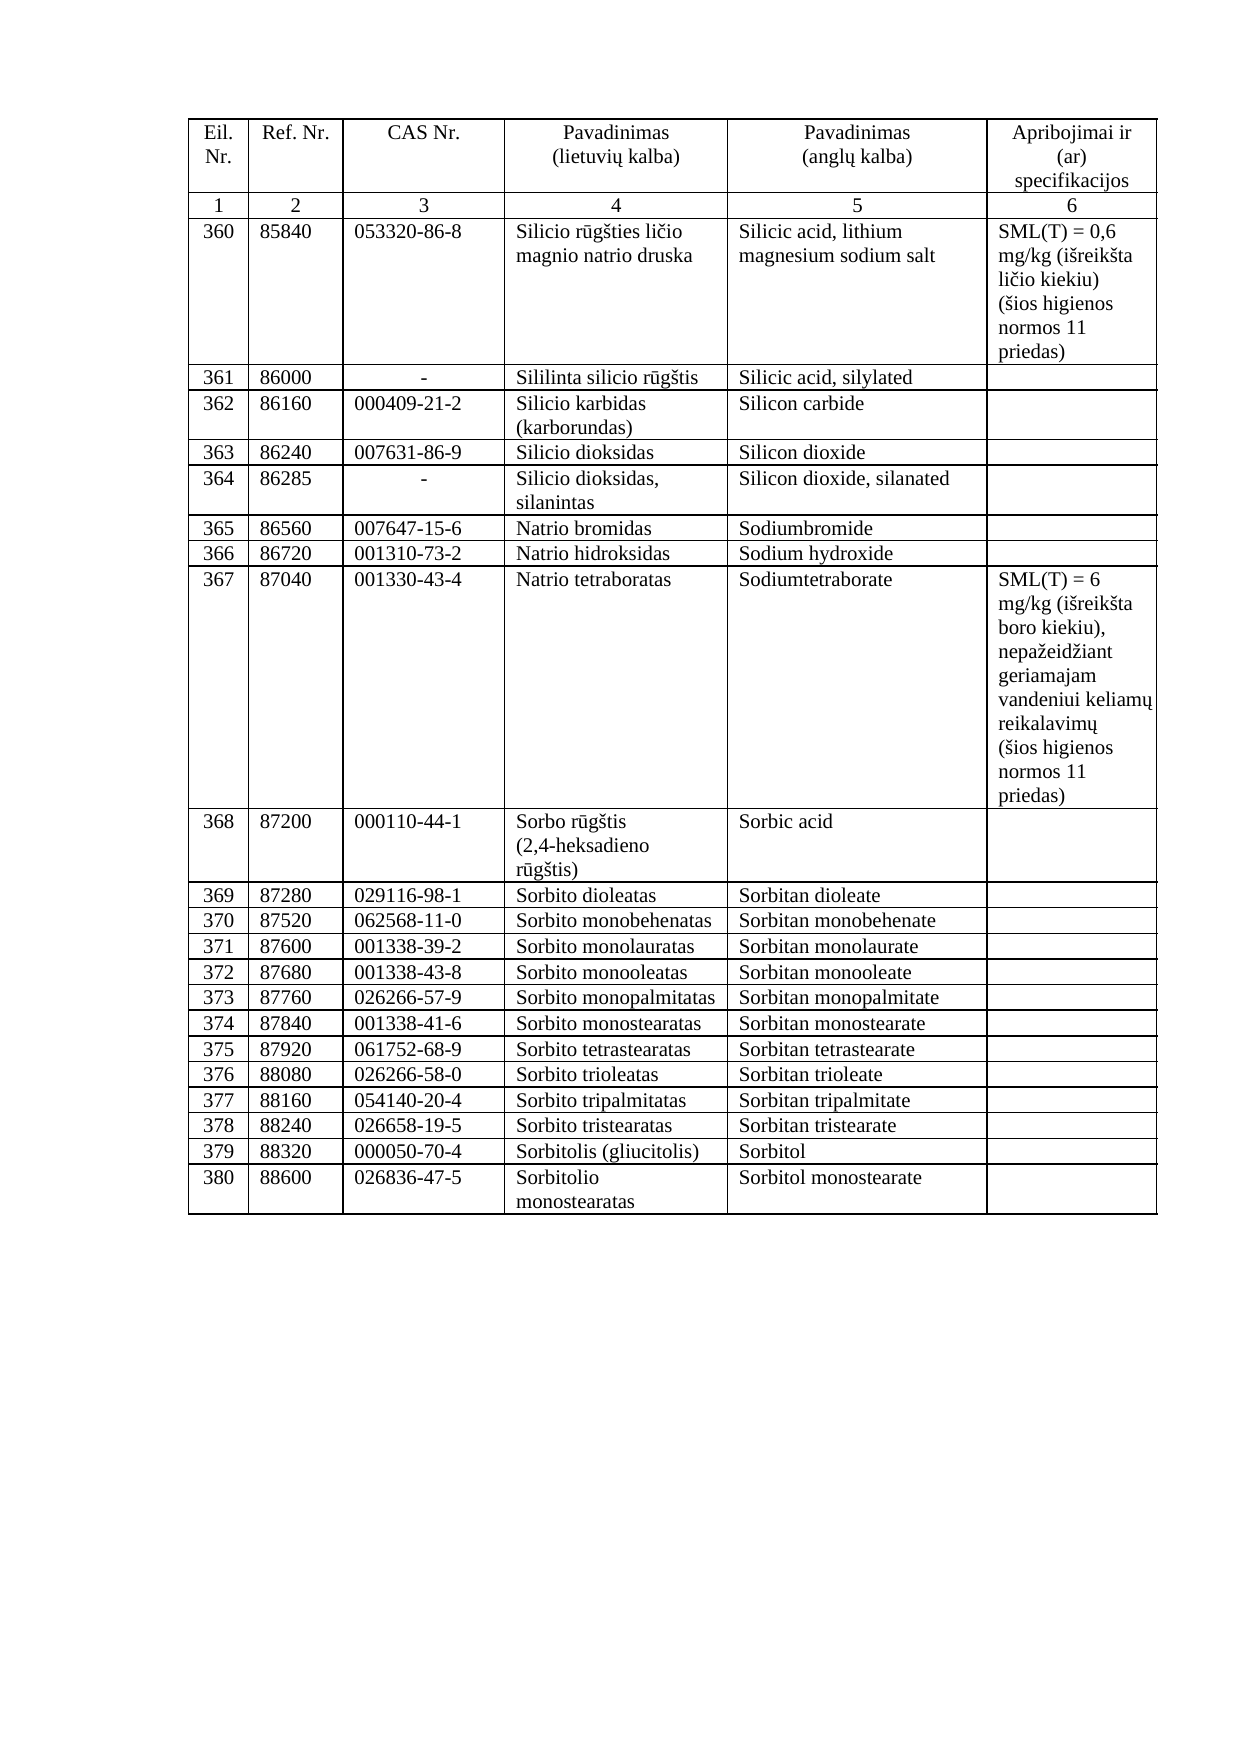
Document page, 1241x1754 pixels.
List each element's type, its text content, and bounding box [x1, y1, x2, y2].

table_cell [988, 1037, 1156, 1061]
table_cell 369 [189, 883, 248, 907]
table_cell 360 [189, 219, 248, 363]
table_cell Silicio dioksidas, silanintas [505, 466, 727, 514]
table_cell 87040 [249, 567, 342, 807]
table_cell [988, 908, 1156, 932]
table_cell 87600 [249, 934, 342, 958]
table_cell 371 [189, 934, 248, 958]
table_cell [988, 440, 1156, 464]
table_cell Sorbito monostearatas [505, 1011, 727, 1035]
table_cell [988, 1165, 1156, 1213]
table_cell Sorbito tripalmitatas [505, 1088, 727, 1112]
table_cell Sodiumtetraborate [728, 567, 986, 807]
table_cell 026266-58-0 [344, 1062, 504, 1086]
table_cell [988, 1088, 1156, 1112]
table_cell 86240 [249, 440, 342, 464]
table_cell 88600 [249, 1165, 342, 1213]
table_cell 379 [189, 1139, 248, 1163]
table_cell 86000 [249, 365, 342, 389]
table_cell Sorbito dioleatas [505, 883, 727, 907]
table_cell 88080 [249, 1062, 342, 1086]
table_cell 87840 [249, 1011, 342, 1035]
table_cell 3 [344, 193, 504, 217]
table_cell [988, 1062, 1156, 1086]
table_cell - [344, 466, 504, 514]
table_cell Sorbito trioleatas [505, 1062, 727, 1086]
table_cell 007647-15-6 [344, 516, 504, 540]
table_cell 026658-19-5 [344, 1113, 504, 1137]
table_cell 366 [189, 541, 248, 565]
table_cell Silicic acid, silylated [728, 365, 986, 389]
table_cell [988, 516, 1156, 540]
table_cell Sorbitan monolaurate [728, 934, 986, 958]
table_cell 87920 [249, 1037, 342, 1061]
table_cell Silicon carbide [728, 391, 986, 439]
table_cell 053320-86-8 [344, 219, 504, 363]
table_cell Sorbic acid [728, 809, 986, 881]
table_header Apribojimai ir (ar) specifikacijos [988, 120, 1156, 192]
table_cell 370 [189, 908, 248, 932]
table_cell Sorbitol [728, 1139, 986, 1163]
table_cell 85840 [249, 219, 342, 363]
table_cell 87280 [249, 883, 342, 907]
table_cell 380 [189, 1165, 248, 1213]
table_cell Sorbito monobehenatas [505, 908, 727, 932]
table_cell 363 [189, 440, 248, 464]
table_cell Sorbitan dioleate [728, 883, 986, 907]
table_cell Sorbitan tristearate [728, 1113, 986, 1137]
table_cell 054140-20-4 [344, 1088, 504, 1112]
table_cell Sorbito tristearatas [505, 1113, 727, 1137]
table_cell 000110-44-1 [344, 809, 504, 881]
table_cell 6 [988, 193, 1156, 217]
table_cell 377 [189, 1088, 248, 1112]
table_cell [988, 466, 1156, 514]
table_cell 87760 [249, 985, 342, 1009]
table_cell 372 [189, 960, 248, 984]
table_cell Sorbitolio monostearatas [505, 1165, 727, 1213]
table_cell [988, 1011, 1156, 1035]
table_cell 86285 [249, 466, 342, 514]
table_cell 86560 [249, 516, 342, 540]
table_cell 001310-73-2 [344, 541, 504, 565]
table_cell [988, 365, 1156, 389]
table_cell 5 [728, 193, 986, 217]
table_cell Silicio rūgšties ličio magnio natrio druska [505, 219, 727, 363]
table_cell 062568-11-0 [344, 908, 504, 932]
table_cell Sorbitan trioleate [728, 1062, 986, 1086]
table_cell 026266-57-9 [344, 985, 504, 1009]
table_header Ref. Nr. [249, 120, 342, 192]
table_cell 000050-70-4 [344, 1139, 504, 1163]
table_cell Natrio tetraboratas [505, 567, 727, 807]
table_cell [988, 1139, 1156, 1163]
table_cell 373 [189, 985, 248, 1009]
table_cell 001338-39-2 [344, 934, 504, 958]
table_cell Sorbitan monopalmitate [728, 985, 986, 1009]
table_cell Natrio bromidas [505, 516, 727, 540]
table_cell 1 [189, 193, 248, 217]
table_cell Sorbitan tetrastearate [728, 1037, 986, 1061]
table_cell Silicio dioksidas [505, 440, 727, 464]
table_cell 061752-68-9 [344, 1037, 504, 1061]
table_cell [988, 541, 1156, 565]
table_cell Natrio hidroksidas [505, 541, 727, 565]
table_cell 87520 [249, 908, 342, 932]
table_cell Silicio karbidas (karborundas) [505, 391, 727, 439]
table_cell Silicon dioxide, silanated [728, 466, 986, 514]
table_cell 86160 [249, 391, 342, 439]
table_cell 361 [189, 365, 248, 389]
table_header Eil. Nr. [189, 120, 248, 192]
table_cell Sorbitolis (gliucitolis) [505, 1139, 727, 1163]
table_cell Sorbitol monostearate [728, 1165, 986, 1213]
table_cell 87200 [249, 809, 342, 881]
table_cell 378 [189, 1113, 248, 1137]
table_cell [988, 391, 1156, 439]
table_header Pavadinimas (lietuvių kalba) [505, 120, 727, 192]
table_cell Sorbitan monostearate [728, 1011, 986, 1035]
table_cell Sorbitan monobehenate [728, 908, 986, 932]
table_cell [988, 809, 1156, 881]
table_cell 4 [505, 193, 727, 217]
table_cell [988, 934, 1156, 958]
table_cell 000409-21-2 [344, 391, 504, 439]
table_cell 007631-86-9 [344, 440, 504, 464]
table_cell [988, 883, 1156, 907]
table_cell SML(T) = 6 mg/kg (išreikšta boro kiekiu), nepažeidžiant geriamajam vandeniui keliamų reikalavimų (šios higienos normos 11 priedas) [988, 567, 1156, 807]
table_cell SML(T) = 0,6 mg/kg (išreikšta ličio kiekiu) (šios higienos normos 11 priedas) [988, 219, 1156, 363]
table_header Pavadinimas (anglų kalba) [728, 120, 986, 192]
table_cell 365 [189, 516, 248, 540]
table_cell 001330-43-4 [344, 567, 504, 807]
table_cell [988, 1113, 1156, 1137]
table_cell 026836-47-5 [344, 1165, 504, 1213]
table_cell - [344, 365, 504, 389]
table_cell 88160 [249, 1088, 342, 1112]
table_cell 367 [189, 567, 248, 807]
table_cell [988, 985, 1156, 1009]
table_cell Sililinta silicio rūgštis [505, 365, 727, 389]
table_cell 376 [189, 1062, 248, 1086]
table_cell Silicon dioxide [728, 440, 986, 464]
table_cell 368 [189, 809, 248, 881]
table_cell Silicic acid, lithium magnesium sodium salt [728, 219, 986, 363]
table_cell 029116-98-1 [344, 883, 504, 907]
table_cell 362 [189, 391, 248, 439]
table_cell 88240 [249, 1113, 342, 1137]
table_cell 2 [249, 193, 342, 217]
table_cell [988, 960, 1156, 984]
table_cell Sorbitan monooleate [728, 960, 986, 984]
table_cell 364 [189, 466, 248, 514]
table_cell 88320 [249, 1139, 342, 1163]
table_cell Sorbito monooleatas [505, 960, 727, 984]
table_cell 87680 [249, 960, 342, 984]
table_cell 86720 [249, 541, 342, 565]
table_cell Sodium hydroxide [728, 541, 986, 565]
table_cell Sorbito monolauratas [505, 934, 727, 958]
table_cell Sorbito tetrastearatas [505, 1037, 727, 1061]
table_cell Sorbitan tripalmitate [728, 1088, 986, 1112]
table_cell 374 [189, 1011, 248, 1035]
table_cell Sodiumbromide [728, 516, 986, 540]
table_cell 001338-43-8 [344, 960, 504, 984]
table_header CAS Nr. [344, 120, 504, 192]
table_cell Sorbo rūgštis (2,4-heksadieno rūgštis) [505, 809, 727, 881]
table_cell Sorbito monopalmitatas [505, 985, 727, 1009]
table_cell 001338-41-6 [344, 1011, 504, 1035]
table_cell 375 [189, 1037, 248, 1061]
